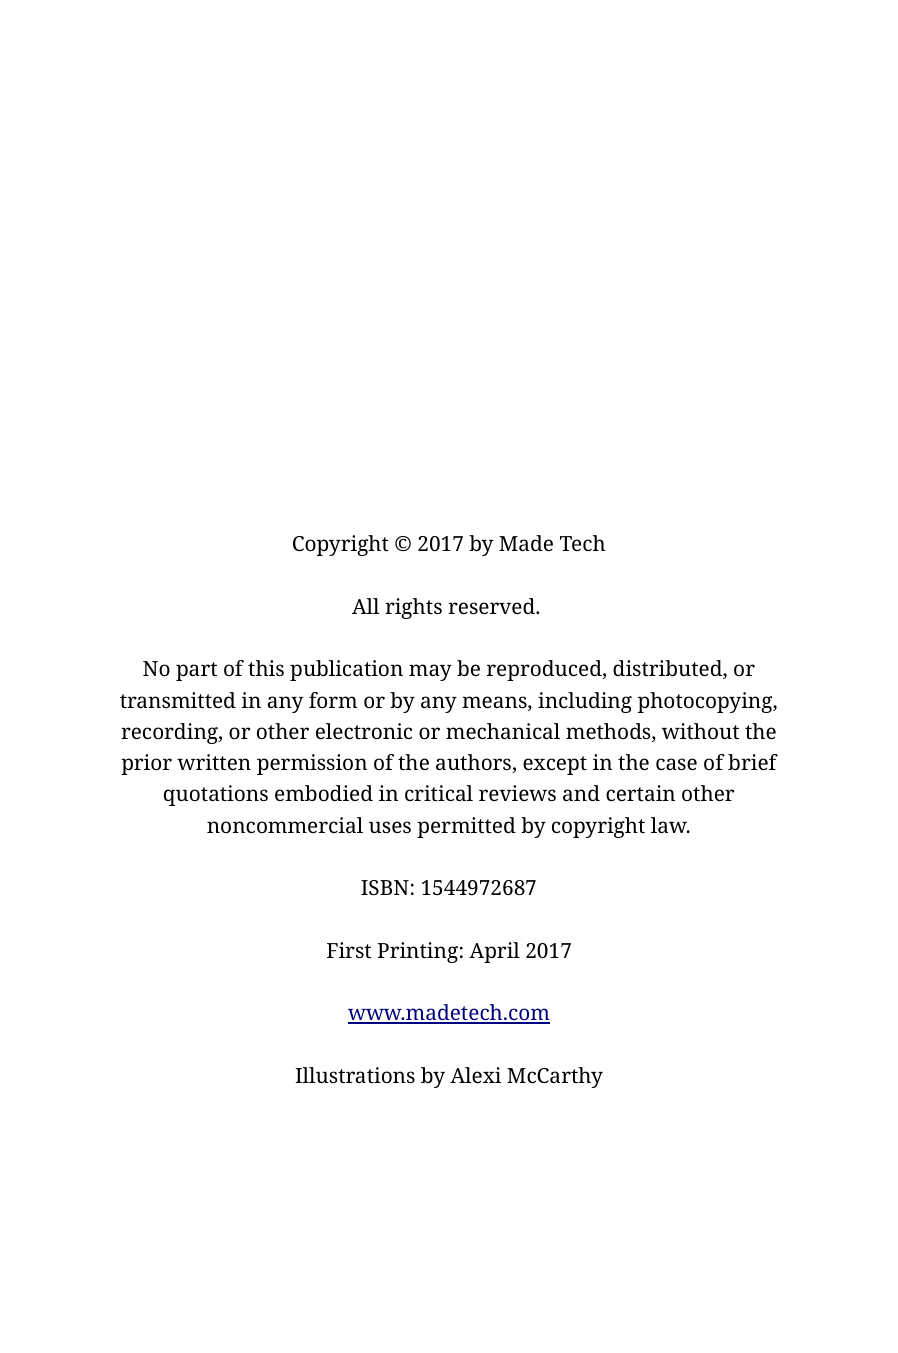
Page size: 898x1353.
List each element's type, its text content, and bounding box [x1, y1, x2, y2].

text All rights reserved. [118, 592, 779, 620]
text Illustrations by Alexi McCarthy [118, 1061, 779, 1089]
text No part of this publication may be reproduced, distributed, or transmitted in any form or by any means, including photocopying, recording, or other electronic or mechanical methods, without the prior written permission of the authors, except in the case of brief quotations embodied in critical reviews and certain other noncommercial uses permitted by copyright law. [118, 654, 779, 839]
text Copyright © 2017 by Made Tech [118, 529, 779, 558]
text First Printing: April 2017 [118, 936, 779, 964]
text ISBN: 1544972687 [118, 873, 779, 902]
text www.madetech.com [118, 998, 779, 1027]
